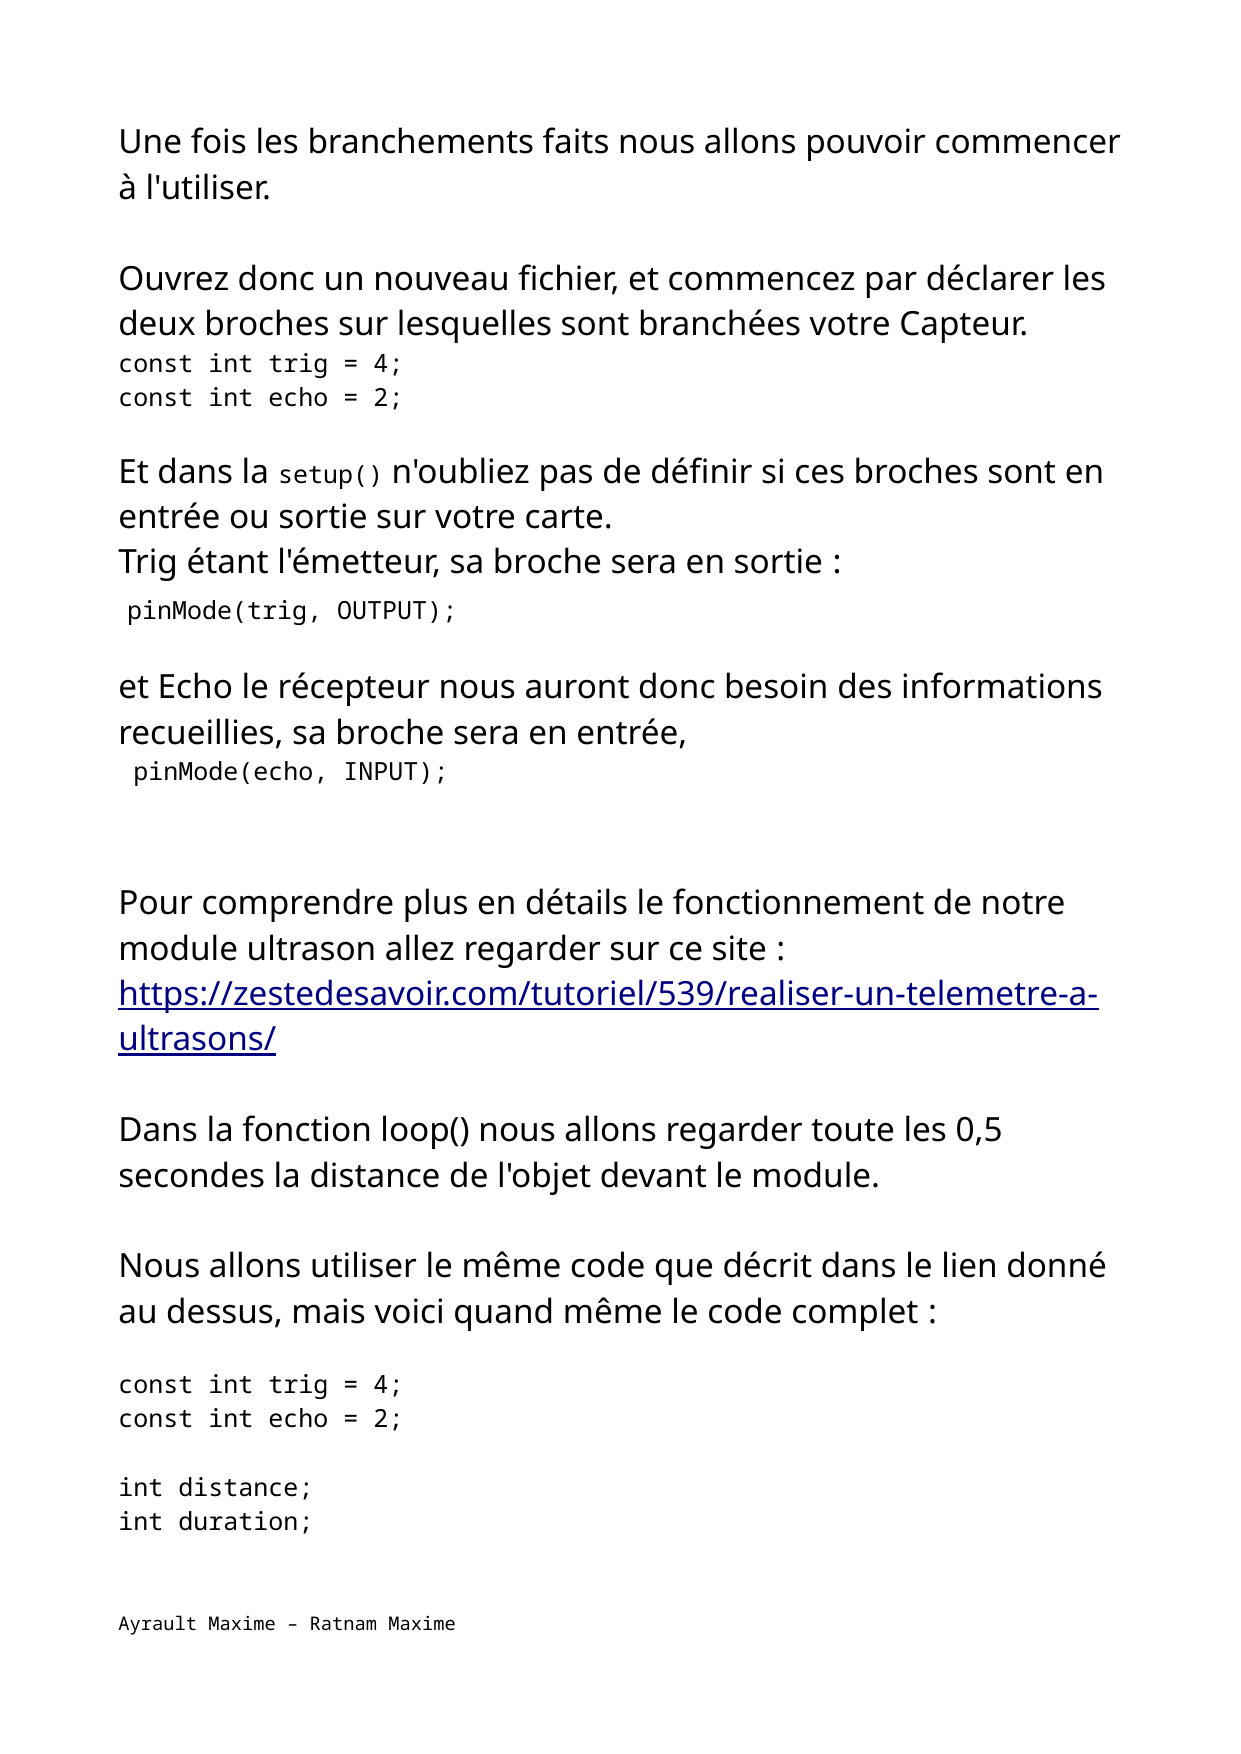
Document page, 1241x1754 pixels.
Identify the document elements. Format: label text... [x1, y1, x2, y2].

text et Echo le récepteur nous auront donc besoin des informations recueillies, sa broche sera en entrée, [118, 663, 1122, 754]
text Pour comprendre plus en détails le fonctionnement de notre module ultrason allez regarder sur ce site : [118, 879, 1122, 970]
text Et dans la setup() n'oubliez pas de définir si ces broches sont en entrée ou sortie sur votre carte. Trig étant l'émetteur, sa broche sera en sortie : [118, 447, 1122, 584]
text Nous allons utiliser le même code que décrit dans le lien donné au dessus, mais voici quand même le code complet : [118, 1242, 1122, 1333]
text int duration; [118, 1503, 1122, 1537]
text pinMode(trig, OUTPUT); [118, 584, 1122, 629]
text int distance; [118, 1469, 1122, 1503]
text https://zestedesavoir.com/tutoriel/539/realiser-un-telemetre-a-ultrasons/ [118, 970, 1122, 1061]
text const int echo = 2; [118, 1401, 1122, 1435]
text const int trig = 4; [118, 1367, 1122, 1401]
text Dans la fonction loop() nous allons regarder toute les 0,5 secondes la distance de l'objet devant le module. [118, 1106, 1122, 1242]
text pinMode(echo, INPUT); [118, 754, 1122, 788]
text Une fois les branchements faits nous allons pouvoir commencer à l'utiliser. Ouvrez donc un nouveau fichier, et commencez par déclarer les deux broches sur lesquelles sont branchées votre Capteur. const int trig = 4; [118, 118, 1122, 379]
text const int echo = 2; [118, 379, 1122, 413]
